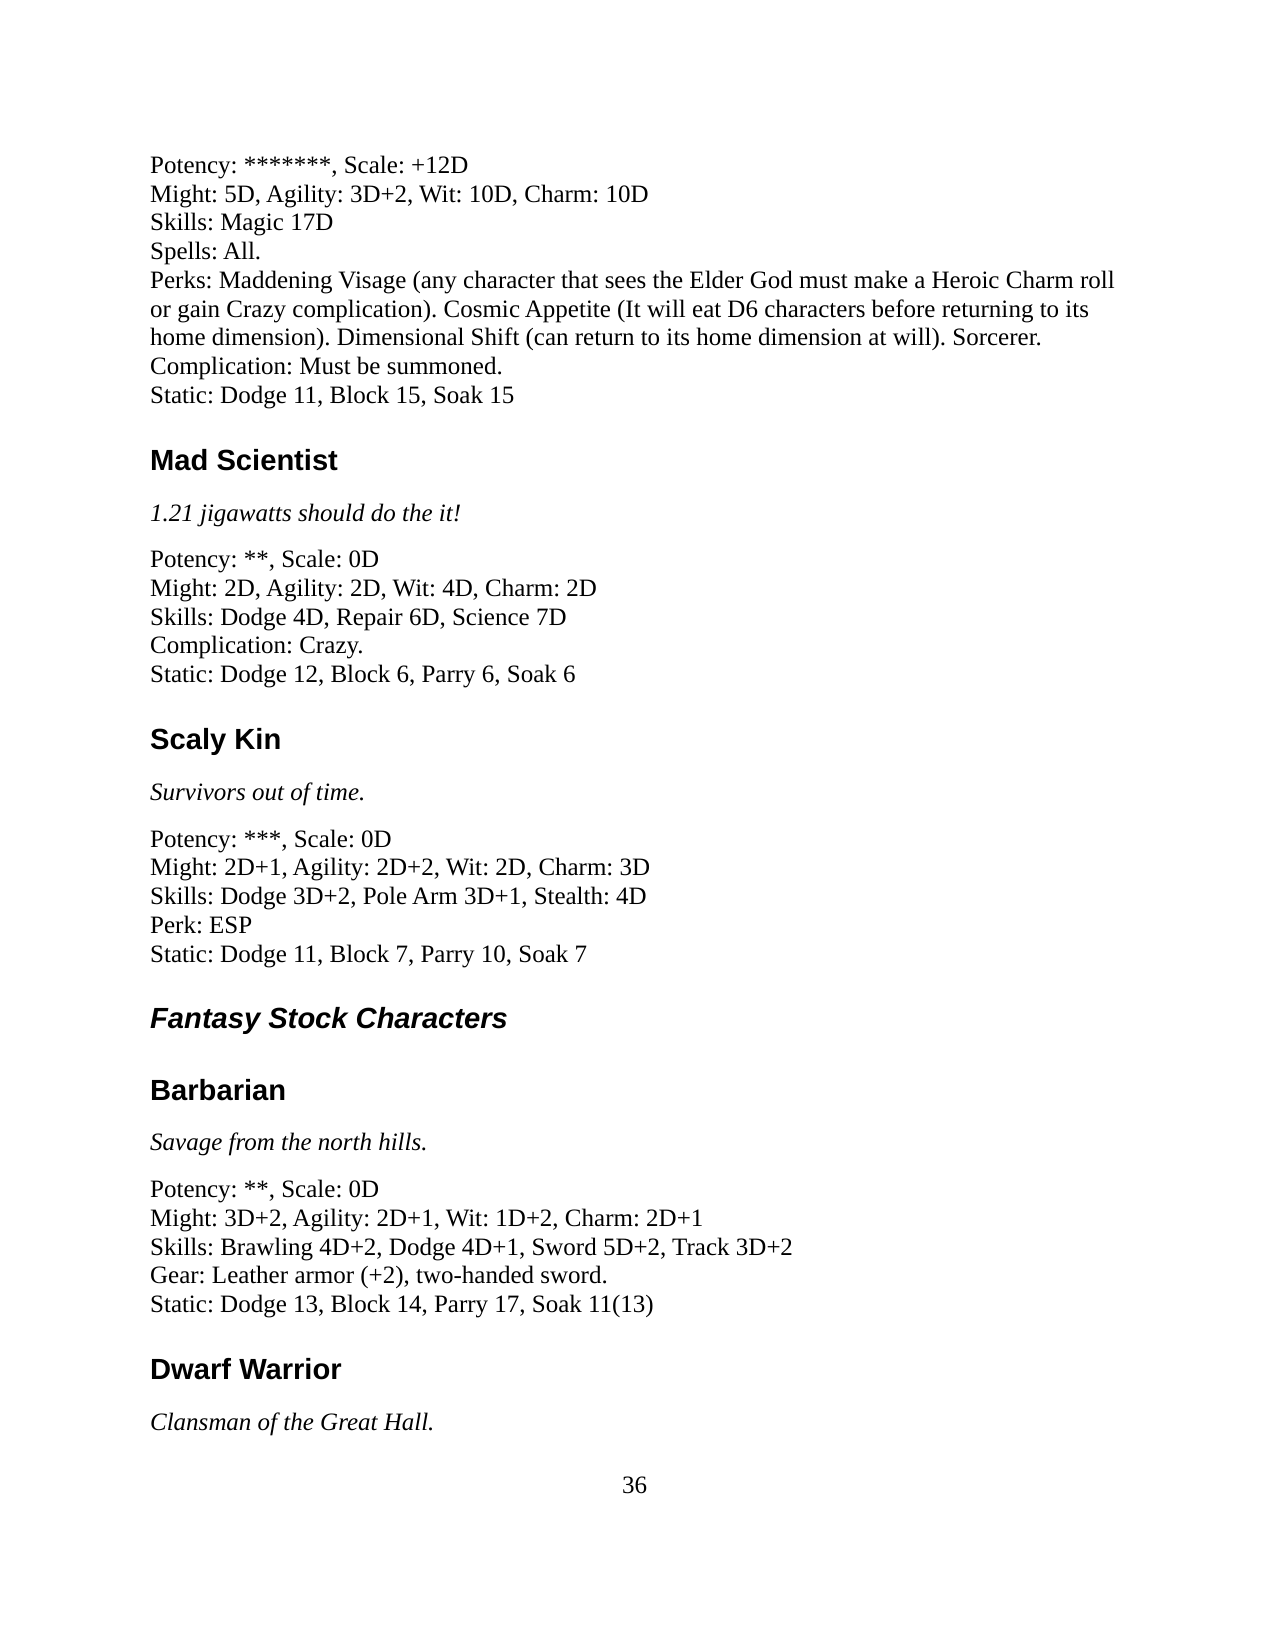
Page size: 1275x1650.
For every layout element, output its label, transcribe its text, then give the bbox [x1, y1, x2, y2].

text Savage from the north hills. [150, 1127, 1125, 1156]
text Potency: *******, Scale: +12D Might: 5D, Agility: 3D+2, Wit: 10D, Charm: 10D Skills: Magic 17D Spells: All. Perks: Maddening Visage (any character that sees the Elder God must make a Heroic Charm roll or gain Crazy complication). Cosmic Appetite (It will eat D6 characters before returning to its home dimension). Dimensional Shift (can return to its home dimension at will). Sorcerer. Complication: Must be summoned. Static: Dodge 11, Block 15, Soak 15 [150, 150, 1125, 409]
text Clansman of the Great Hall. [150, 1407, 1125, 1436]
subtitle Barbarian [150, 1072, 1125, 1106]
text Potency: ***, Scale: 0D Might: 2D+1, Agility: 2D+2, Wit: 2D, Charm: 3D Skills: Dodge 3D+2, Pole Arm 3D+1, Stealth: 4D Perk: ESP Static: Dodge 11, Block 7, Parry 10, Soak 7 [150, 824, 1125, 967]
subtitle Dwarf Warrior [150, 1352, 1125, 1385]
subtitle Fantasy Stock Characters [150, 1001, 1125, 1035]
text 1.21 jigawatts should do the it! [150, 498, 1125, 526]
subtitle Mad Scientist [150, 443, 1125, 476]
text Potency: **, Scale: 0D Might: 2D, Agility: 2D, Wit: 4D, Charm: 2D Skills: Dodge 4D, Repair 6D, Science 7D Complication: Crazy. Static: Dodge 12, Block 6, Parry 6, Soak 6 [150, 544, 1125, 688]
text Potency: **, Scale: 0D Might: 3D+2, Agility: 2D+1, Wit: 1D+2, Charm: 2D+1 Skills: Brawling 4D+2, Dodge 4D+1, Sword 5D+2, Track 3D+2 Gear: Leather armor (+2), two-handed sword. Static: Dodge 13, Block 14, Parry 17, Soak 11(13) [150, 1174, 1125, 1318]
subtitle Scaly Kin [150, 722, 1125, 756]
text Survivors out of time. [150, 777, 1125, 806]
